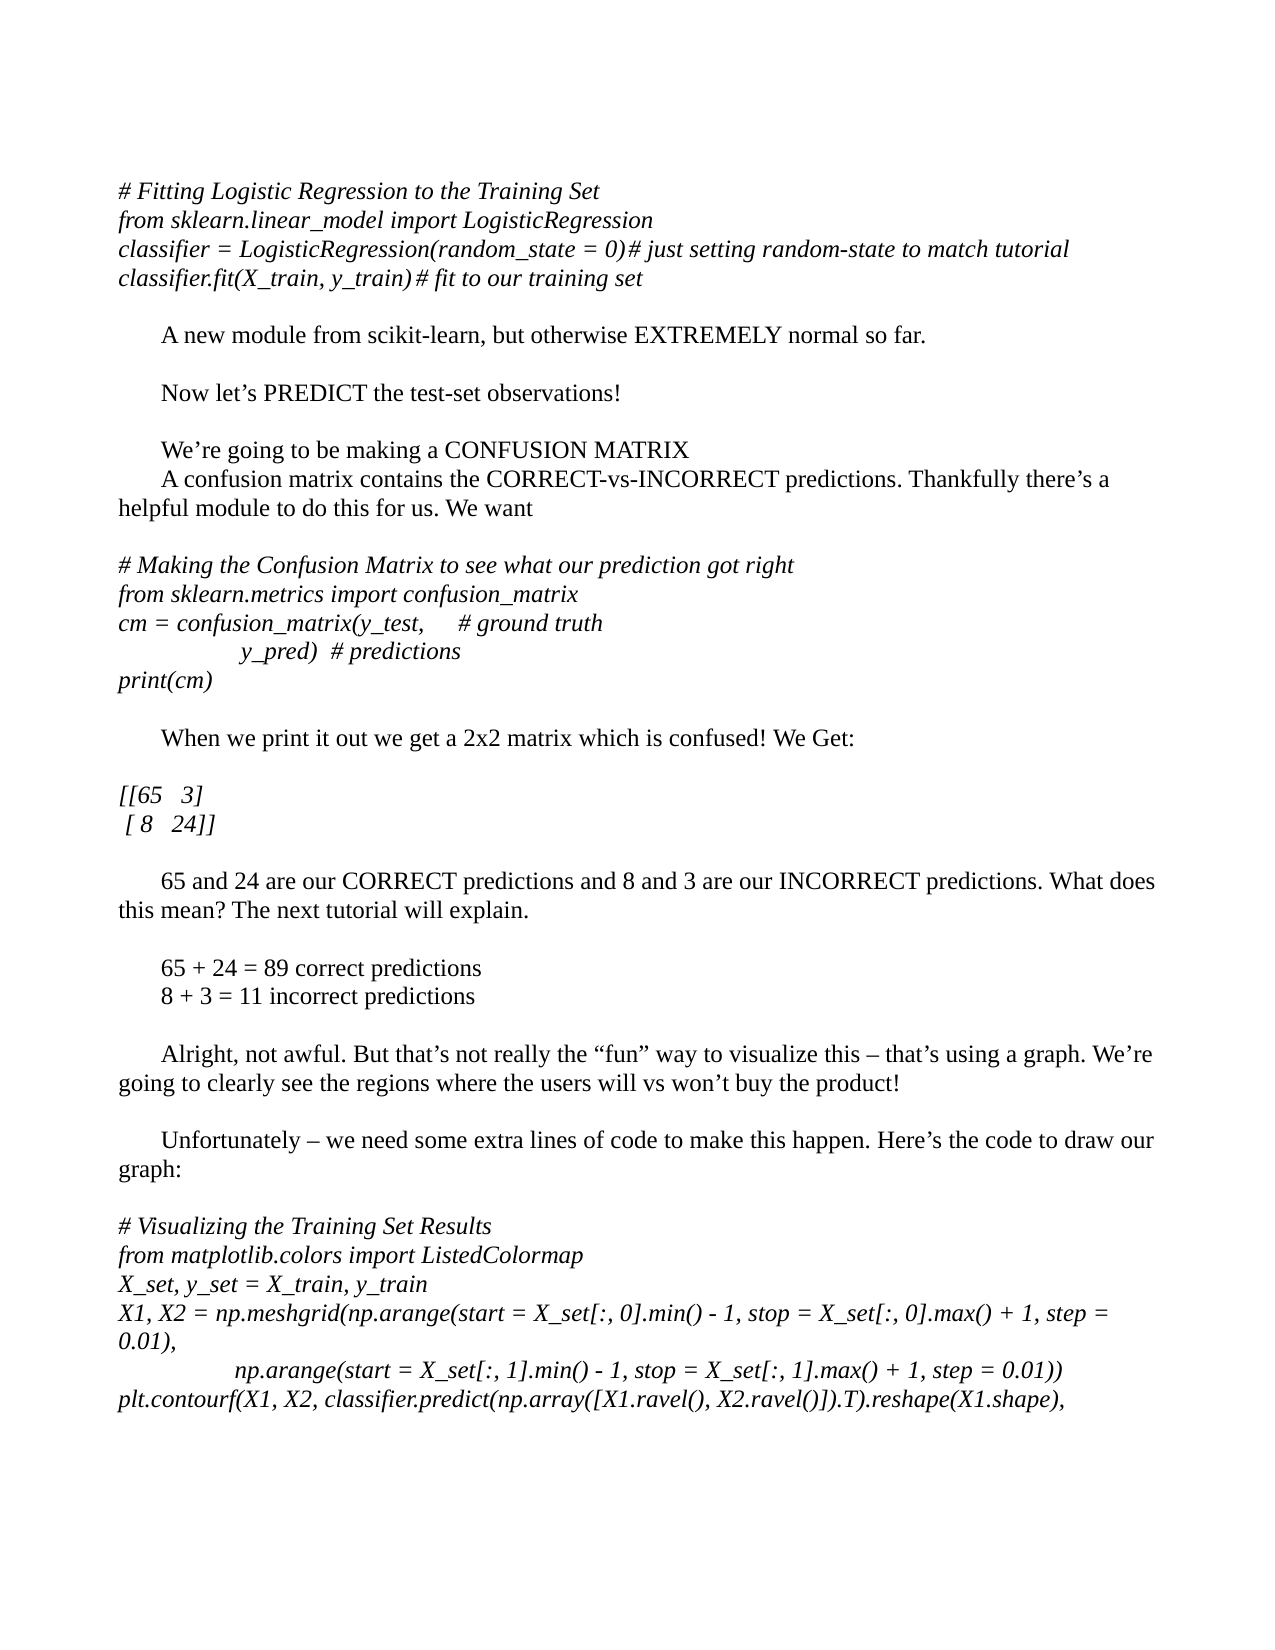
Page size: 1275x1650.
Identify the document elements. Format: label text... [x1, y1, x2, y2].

text y_pred) # predictions [118, 636, 1157, 665]
text classifier = LogisticRegression(random_state = 0) # just setting random-state to match tutorial [118, 234, 1157, 263]
text X_set, y_set = X_train, y_train [118, 1269, 1157, 1298]
text from sklearn.linear_model import LogisticRegression [118, 205, 1157, 234]
text We’re going to be making a CONFUSION MATRIX [118, 435, 1157, 464]
text # Making the Confusion Matrix to see what our prediction got right [118, 550, 1157, 579]
text Now let’s PREDICT the test-set observations! [118, 378, 1157, 406]
text X1, X2 = np.meshgrid(np.arange(start = X_set[:, 0].min() - 1, stop = X_set[:, 0].max() + 1, step = 0.01), [118, 1298, 1157, 1355]
text 65 and 24 are our CORRECT predictions and 8 and 3 are our INCORRECT predictions. What does this mean? The next tutorial will explain. [118, 866, 1157, 924]
text Alright, not awful. But that’s not really the “fun” way to visualize this – that’s using a graph. We’re going to clearly see the regions where the users will vs won’t buy the product! [118, 1039, 1157, 1096]
text print(cm) [118, 665, 1157, 694]
text classifier.fit(X_train, y_train) # fit to our training set [118, 263, 1157, 291]
text [[65 3] [118, 780, 1157, 809]
text cm = confusion_matrix(y_test, # ground truth [118, 608, 1157, 636]
text Unfortunately – we need some extra lines of code to make this happen. Here’s the code to draw our graph: [118, 1125, 1157, 1183]
text [ 8 24]] [118, 809, 1157, 838]
text from matplotlib.colors import ListedColormap [118, 1240, 1157, 1269]
text # Fitting Logistic Regression to the Training Set [118, 176, 1157, 205]
text A confusion matrix contains the CORRECT-vs-INCORRECT predictions. Thankfully there’s a helpful module to do this for us. We want [118, 464, 1157, 521]
text 65 + 24 = 89 correct predictions [118, 953, 1157, 981]
text plt.contourf(X1, X2, classifier.predict(np.array([X1.ravel(), X2.ravel()]).T).reshape(X1.shape), [118, 1384, 1157, 1413]
text from sklearn.metrics import confusion_matrix [118, 579, 1157, 608]
text A new module from scikit-learn, but otherwise EXTREMELY normal so far. [118, 320, 1157, 349]
text When we print it out we get a 2x2 matrix which is confused! We Get: [118, 723, 1157, 751]
text # Visualizing the Training Set Results [118, 1211, 1157, 1240]
text 8 + 3 = 11 incorrect predictions [118, 981, 1157, 1010]
text np.arange(start = X_set[:, 1].min() - 1, stop = X_set[:, 1].max() + 1, step = 0.01)) [118, 1355, 1157, 1384]
